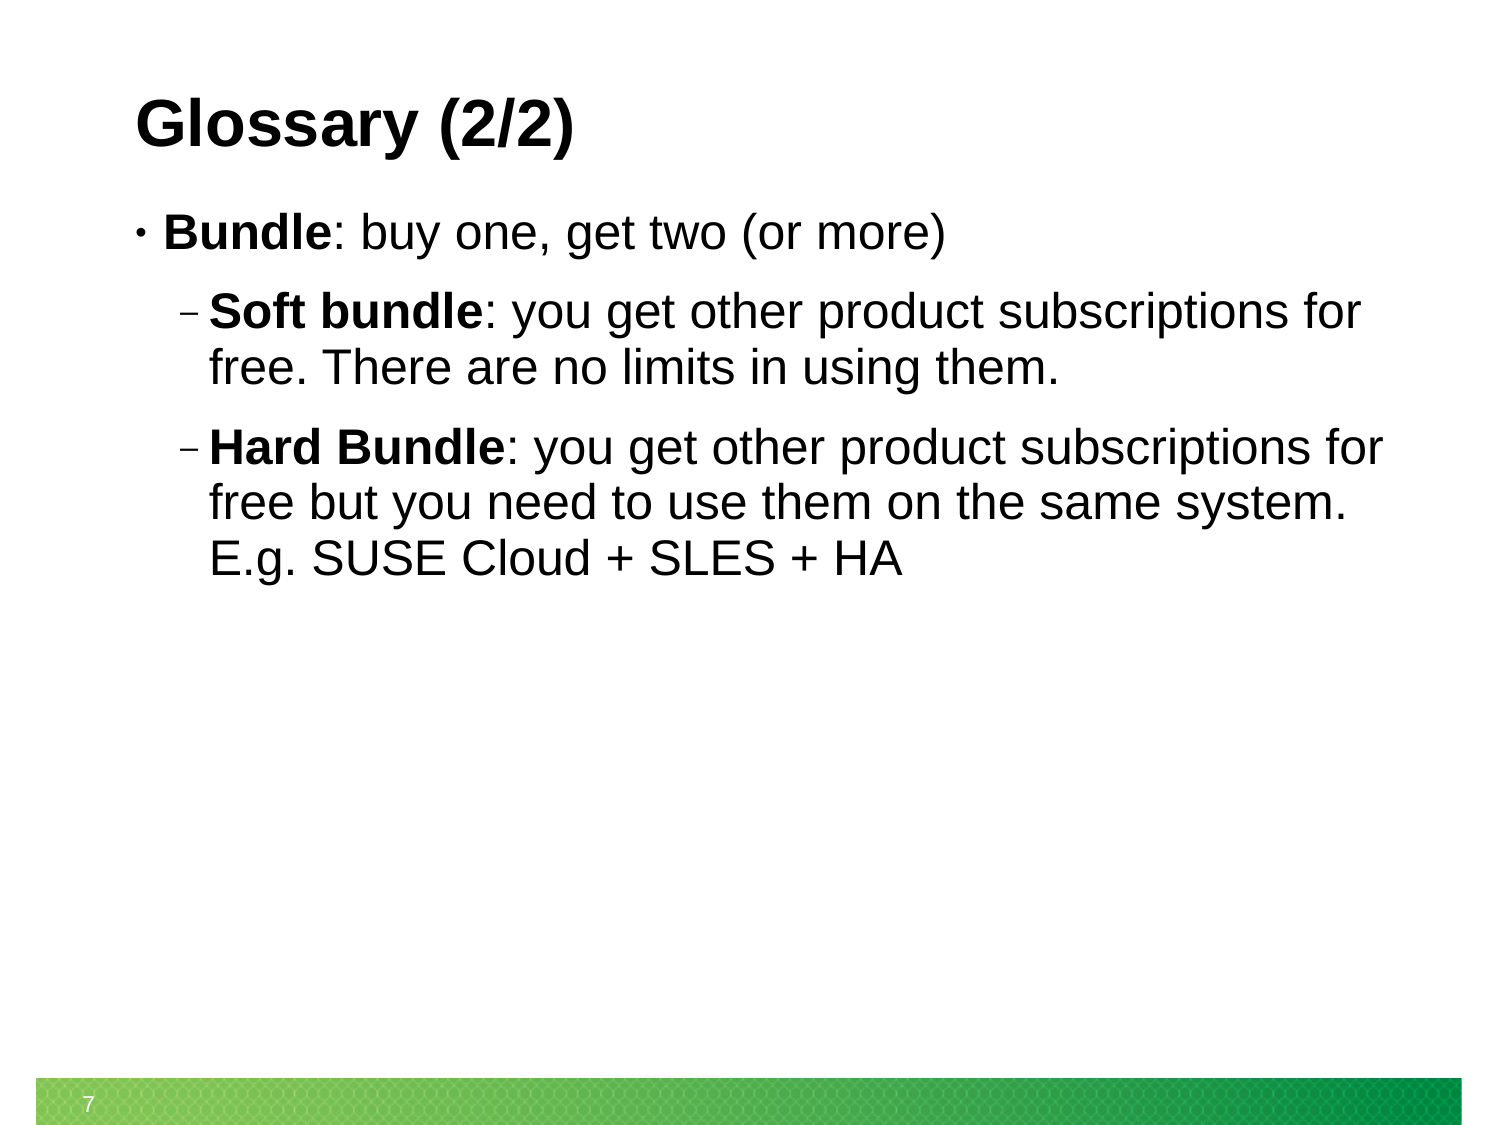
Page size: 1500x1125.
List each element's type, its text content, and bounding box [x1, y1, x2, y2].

list Bundle: buy one, get two (or more) Soft bundle: you get other product subscriptions for free. There are no limits in using them. Hard Bundle: you get other product subscriptions for free but you need to use them on the same system. E.g. SUSE Cloud + SLES + HA [135, 203, 1396, 946]
picture [36, 1078, 1462, 1125]
title Glossary (2/2) [135, 41, 1372, 203]
